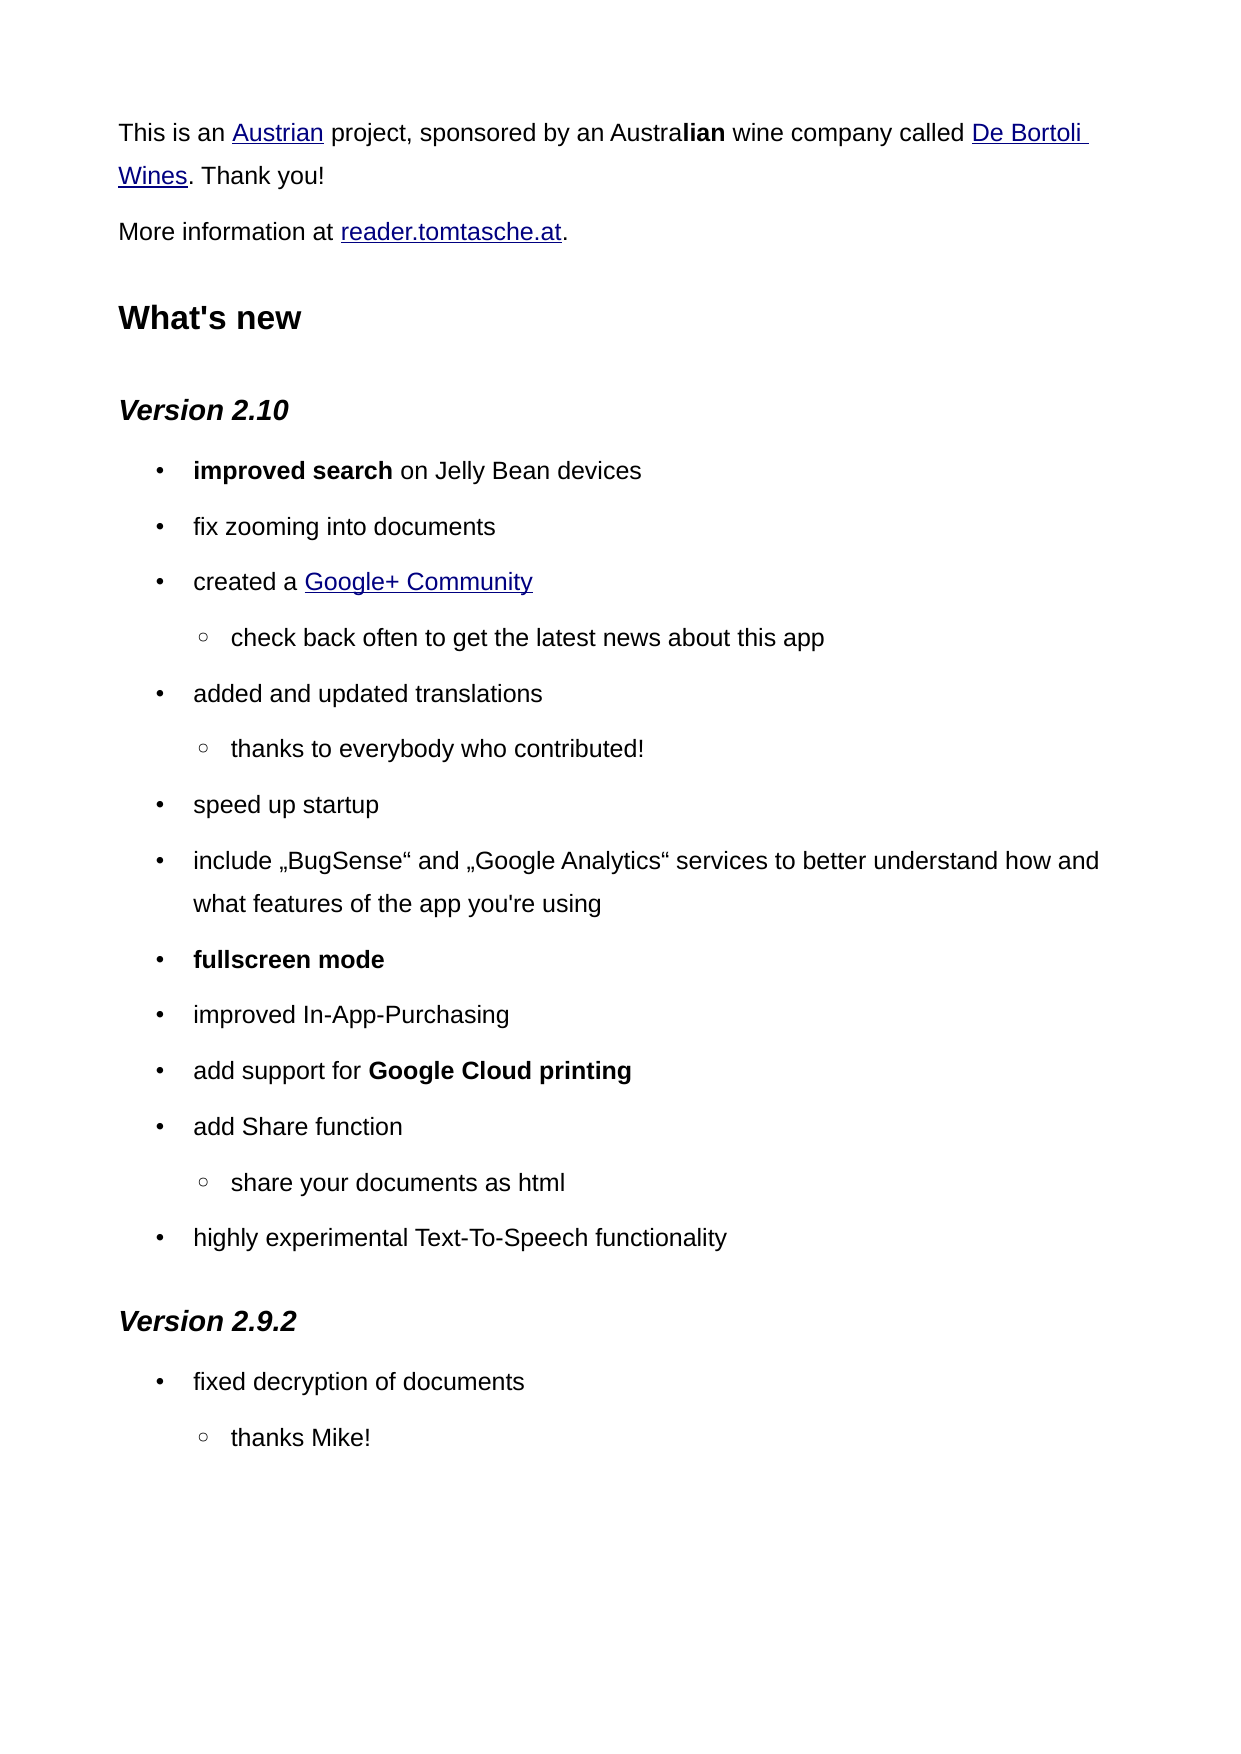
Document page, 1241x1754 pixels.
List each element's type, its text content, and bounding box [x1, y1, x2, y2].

list add support for Google Cloud printing [156, 1056, 1122, 1085]
list fixed decryption of documents [156, 1367, 1122, 1396]
list check back often to get the latest news about this app [193, 623, 1122, 652]
subtitle Version 2.9.2 [118, 1304, 1122, 1338]
list speed up startup [156, 790, 1122, 819]
list fullscreen mode [156, 945, 1122, 973]
list fix zooming into documents [156, 511, 1122, 540]
text This is an Austrian project, sponsored by an Australian wine company called De Bortoli Wines. Thank you! [118, 118, 1122, 190]
list thanks Mike! [193, 1423, 1122, 1451]
list include „BugSense“ and „Google Analytics“ services to better understand how and what features of the app you're using [156, 846, 1122, 918]
text More information at reader.tomtasche.at. [118, 217, 1122, 246]
list add Share function [156, 1112, 1122, 1141]
list improved In-App-Purchasing [156, 1000, 1122, 1029]
list created a Google+ Community [156, 567, 1122, 596]
list share your documents as html [193, 1168, 1122, 1196]
list improved search on Jelly Bean devices [156, 456, 1122, 484]
list highly experimental Text-To-Speech functionality [156, 1223, 1122, 1252]
list thanks to everybody who contributed! [193, 734, 1122, 763]
subtitle Version 2.10 [118, 393, 1122, 426]
list added and updated translations [156, 679, 1122, 707]
subtitle What's new [118, 297, 1122, 336]
